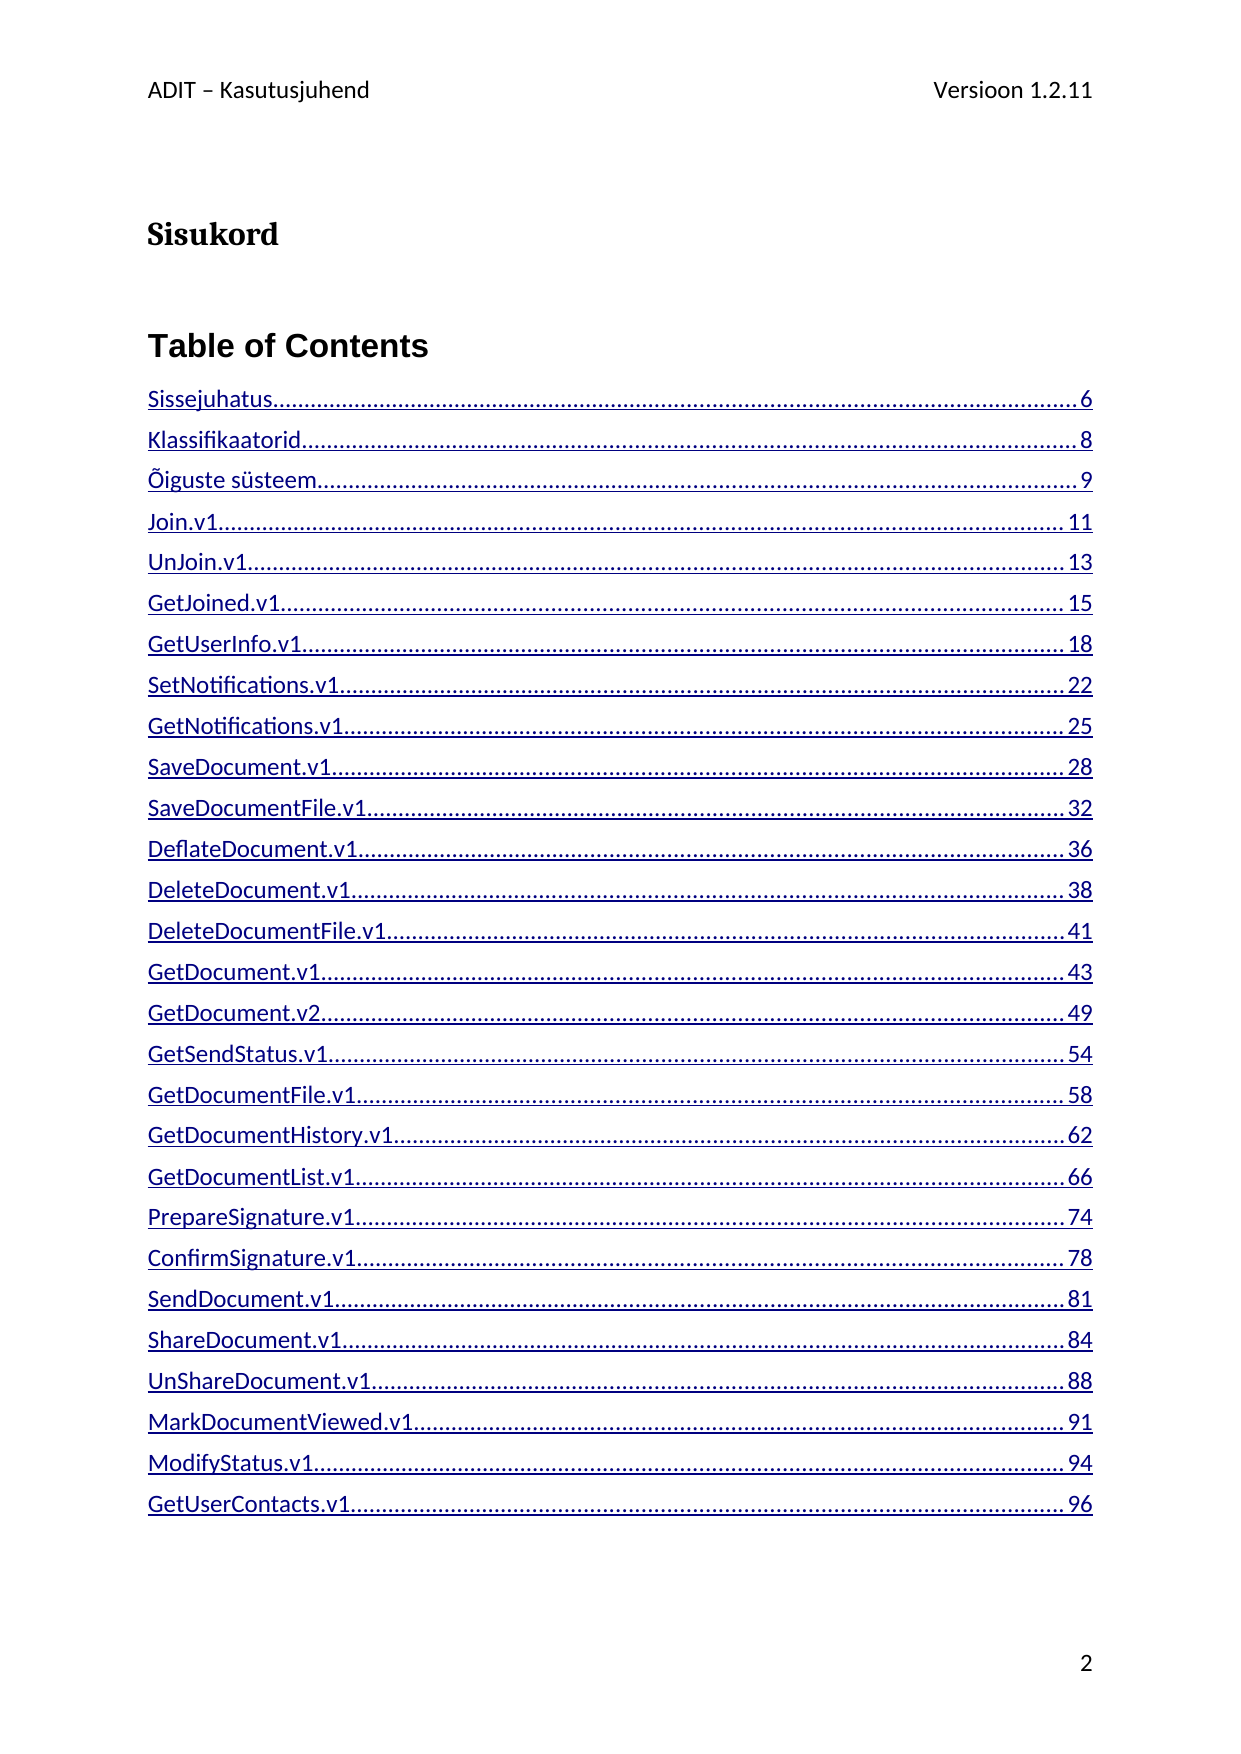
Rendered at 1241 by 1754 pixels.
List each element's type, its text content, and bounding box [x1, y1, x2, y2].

text ModifyStatus.v1 94 [148, 1447, 1093, 1473]
text MarkDocumentViewed.v1 91 [148, 1406, 1093, 1432]
text SendDocument.v1 81 [148, 1283, 1093, 1309]
text SaveDocumentFile.v1 32 [148, 792, 1093, 818]
text ShareDocument.v1 84 [148, 1324, 1093, 1350]
text GetSendStatus.v1 54 [148, 1038, 1093, 1064]
text GetDocumentHistory.v1 62 [148, 1120, 1093, 1146]
text GetDocument.v1 43 [148, 956, 1093, 982]
text Join.v1 11 [148, 506, 1093, 532]
text ConfirmSignature.v1 78 [148, 1242, 1093, 1269]
text GetDocumentFile.v1 58 [148, 1079, 1093, 1105]
text PrepareSignature.v1 74 [148, 1202, 1093, 1228]
text GetJoined.v1 15 [148, 587, 1093, 614]
text DeflateDocument.v1 36 [148, 833, 1093, 859]
text GetDocumentList.v1 66 [148, 1161, 1093, 1187]
text GetDocument.v2 49 [148, 997, 1093, 1023]
text SetNotifications.v1 22 [148, 669, 1093, 695]
text SaveDocument.v1 28 [148, 751, 1093, 777]
text GetNotifications.v1 25 [148, 710, 1093, 736]
text Sissejuhatus 6 [148, 383, 1093, 409]
text UnJoin.v1 13 [148, 547, 1093, 573]
text UnShareDocument.v1 88 [148, 1365, 1093, 1391]
text Klassifikaatorid 8 [148, 424, 1093, 450]
text DeleteDocument.v1 38 [148, 874, 1093, 900]
text GetUserInfo.v1 18 [148, 628, 1093, 654]
subtitle Table of Contents [148, 326, 1093, 364]
text Õiguste süsteem 9 [148, 465, 1093, 491]
text GetUserContacts.v1 96 [148, 1488, 1093, 1514]
subtitle Sisukord [148, 216, 1093, 254]
text DeleteDocumentFile.v1 41 [148, 915, 1093, 941]
